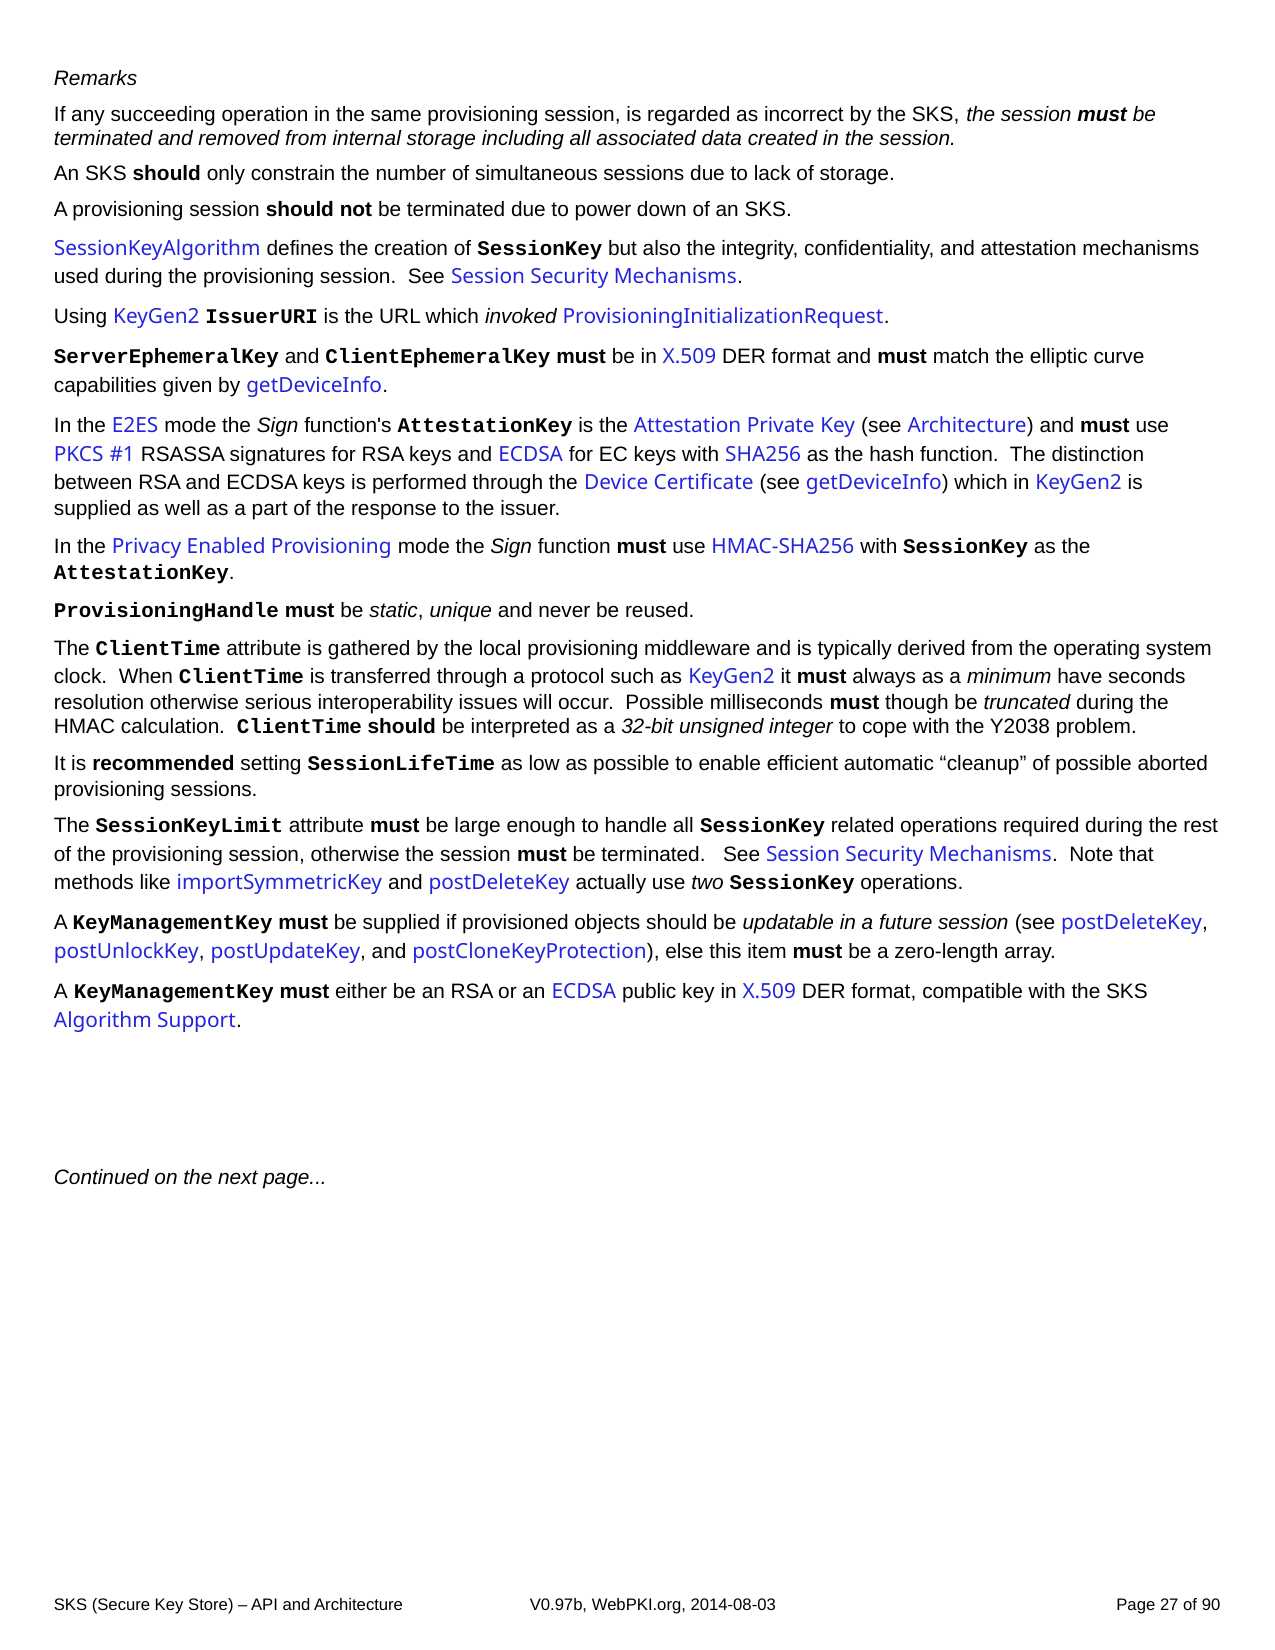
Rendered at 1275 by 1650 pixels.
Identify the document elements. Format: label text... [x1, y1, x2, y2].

text The SessionKeyLimit attribute must be large enough to handle all SessionKey related operations required during the rest of the provisioning session, otherwise the session must be terminated. See Session Security Mechanisms. Note that methods like importSymmetricKey and postDeleteKey actually use two SessionKey operations. [54, 813, 1221, 896]
text ProvisioningHandle must be static, unique and never be reused. [54, 598, 1221, 623]
text A KeyManagementKey must either be an RSA or an ECDSA public key in X.509 DER format, compatible with the SKS Algorithm Support. [54, 976, 1221, 1033]
text In the Privacy Enabled Provisioning mode the Sign function must use HMAC-SHA256 with SessionKey as the AttestationKey. [54, 532, 1221, 586]
text ServerEphemeralKey and ClientEphemeralKey must be in X.509 DER format and must match the elliptic curve capabilities given by getDeviceInfo. [54, 342, 1221, 399]
text In the E2ES mode the Sign function's AttestationKey is the Attestation Private Key (see Architecture) and must use PKCS #1 RSASSA signatures for RSA keys and ECDSA for EC keys with SHA256 as the hash function. The distinction between RSA and ECDSA keys is performed through the Device Certificate (see getDeviceInfo) which in KeyGen2 is supplied as well as a part of the response to the issuer. [54, 410, 1221, 520]
text An SKS should only constrain the number of simultaneous sessions due to lack of storage. [54, 161, 1221, 185]
text A KeyManagementKey must be supplied if provisioned objects should be updatable in a future session (see postDeleteKey, postUnlockKey, postUpdateKey, and postCloneKeyProtection), else this item must be a zero-length array. [54, 907, 1221, 964]
text A provisioning session should not be terminated due to power down of an SKS. [54, 197, 1221, 221]
text Continued on the next page... [54, 1165, 1221, 1189]
text Remarks [54, 66, 1221, 90]
text The ClientTime attribute is gathered by the local provisioning middleware and is typically derived from the operating system clock. When ClientTime is transferred through a protocol such as KeyGen2 it must always as a minimum have seconds resolution otherwise serious interoperability issues will occur. Possible milliseconds must though be truncated during the HMAC calculation. ClientTime should be interpreted as a 32-bit unsigned integer to cope with the Y2038 problem. [54, 635, 1221, 739]
text If any succeeding operation in the same provisioning session, is regarded as incorrect by the SKS, the session must be terminated and removed from internal storage including all associated data created in the session. [54, 101, 1221, 149]
text It is recommended setting SessionLifeTime as low as possible to enable efficient automatic “cleanup” of possible aborted provisioning sessions. [54, 751, 1221, 801]
text Using KeyGen2 IssuerURI is the URL which invoked ProvisioningInitializationRequest. [54, 301, 1221, 330]
text SessionKeyAlgorithm defines the creation of SessionKey but also the integrity, confidentiality, and attestation mechanisms used during the provisioning session. See Session Security Mechanisms. [54, 233, 1221, 289]
